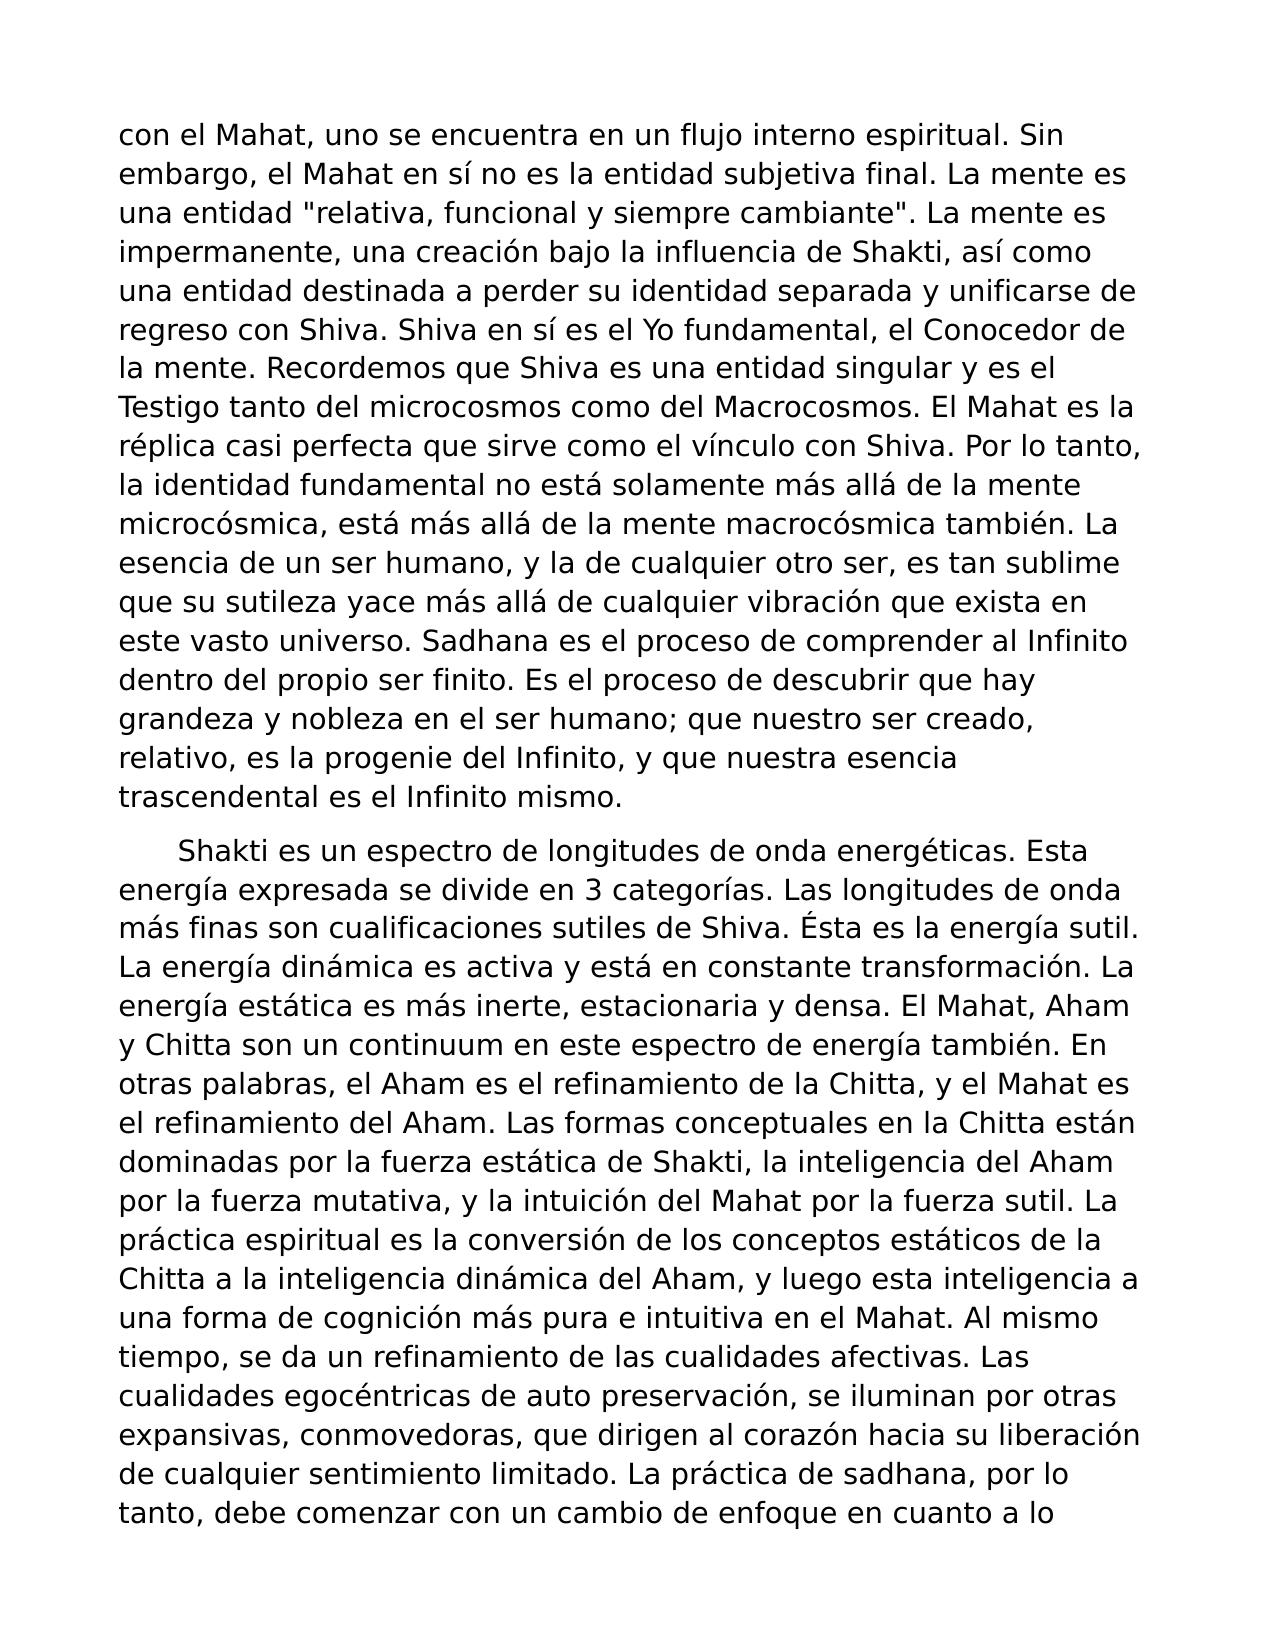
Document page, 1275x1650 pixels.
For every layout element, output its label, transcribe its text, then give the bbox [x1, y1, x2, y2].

text Shakti es un espectro de longitudes de onda energéticas. Esta energía expresada se divide en 3 categorías. Las longitudes de onda más finas son cualificaciones sutiles de Shiva. Ésta es la energía sutil. La energía dinámica es activa y está en constante transformación. La energía estática es más inerte, estacionaria y densa. El Mahat, Aham y Chitta son un continuum en este espectro de energía también. En otras palabras, el Aham es el refinamiento de la Chitta, y el Mahat es el refinamiento del Aham. Las formas conceptuales en la Chitta están dominadas por la fuerza estática de Shakti, la inteligencia del Aham por la fuerza mutativa, y la intuición del Mahat por la fuerza sutil. La práctica espiritual es la conversión de los conceptos estáticos de la Chitta a la inteligencia dinámica del Aham, y luego esta inteligencia a una forma de cognición más pura e intuitiva en el Mahat. Al mismo tiempo, se da un refinamiento de las cualidades afectivas. Las cualidades egocéntricas de auto preservación, se iluminan por otras expansivas, conmovedoras, que dirigen al corazón hacia su liberación de cualquier sentimiento limitado. La práctica de sadhana, por lo tanto, debe comenzar con un cambio de enfoque en cuanto a lo [118, 834, 1157, 1530]
text con el Mahat, uno se encuentra en un flujo interno espiritual. Sin embargo, el Mahat en sí no es la entidad subjetiva final. La mente es una entidad "relativa, funcional y siempre cambiante". La mente es impermanente, una creación bajo la influencia de Shakti, así como una entidad destinada a perder su identidad separada y unificarse de regreso con Shiva. Shiva en sí es el Yo fundamental, el Conocedor de la mente. Recordemos que Shiva es una entidad singular y es el Testigo tanto del microcosmos como del Macrocosmos. El Mahat es la réplica casi perfecta que sirve como el vínculo con Shiva. Por lo tanto, la identidad fundamental no está solamente más allá de la mente microcósmica, está más allá de la mente macrocósmica también. La esencia de un ser humano, y la de cualquier otro ser, es tan sublime que su sutileza yace más allá de cualquier vibración que exista en este vasto universo. Sadhana es el proceso de comprender al Infinito dentro del propio ser finito. Es el proceso de descubrir que hay grandeza y nobleza en el ser humano; que nuestro ser creado, relativo, es la progenie del Infinito, y que nuestra esencia trascendental es el Infinito mismo. [118, 118, 1157, 814]
